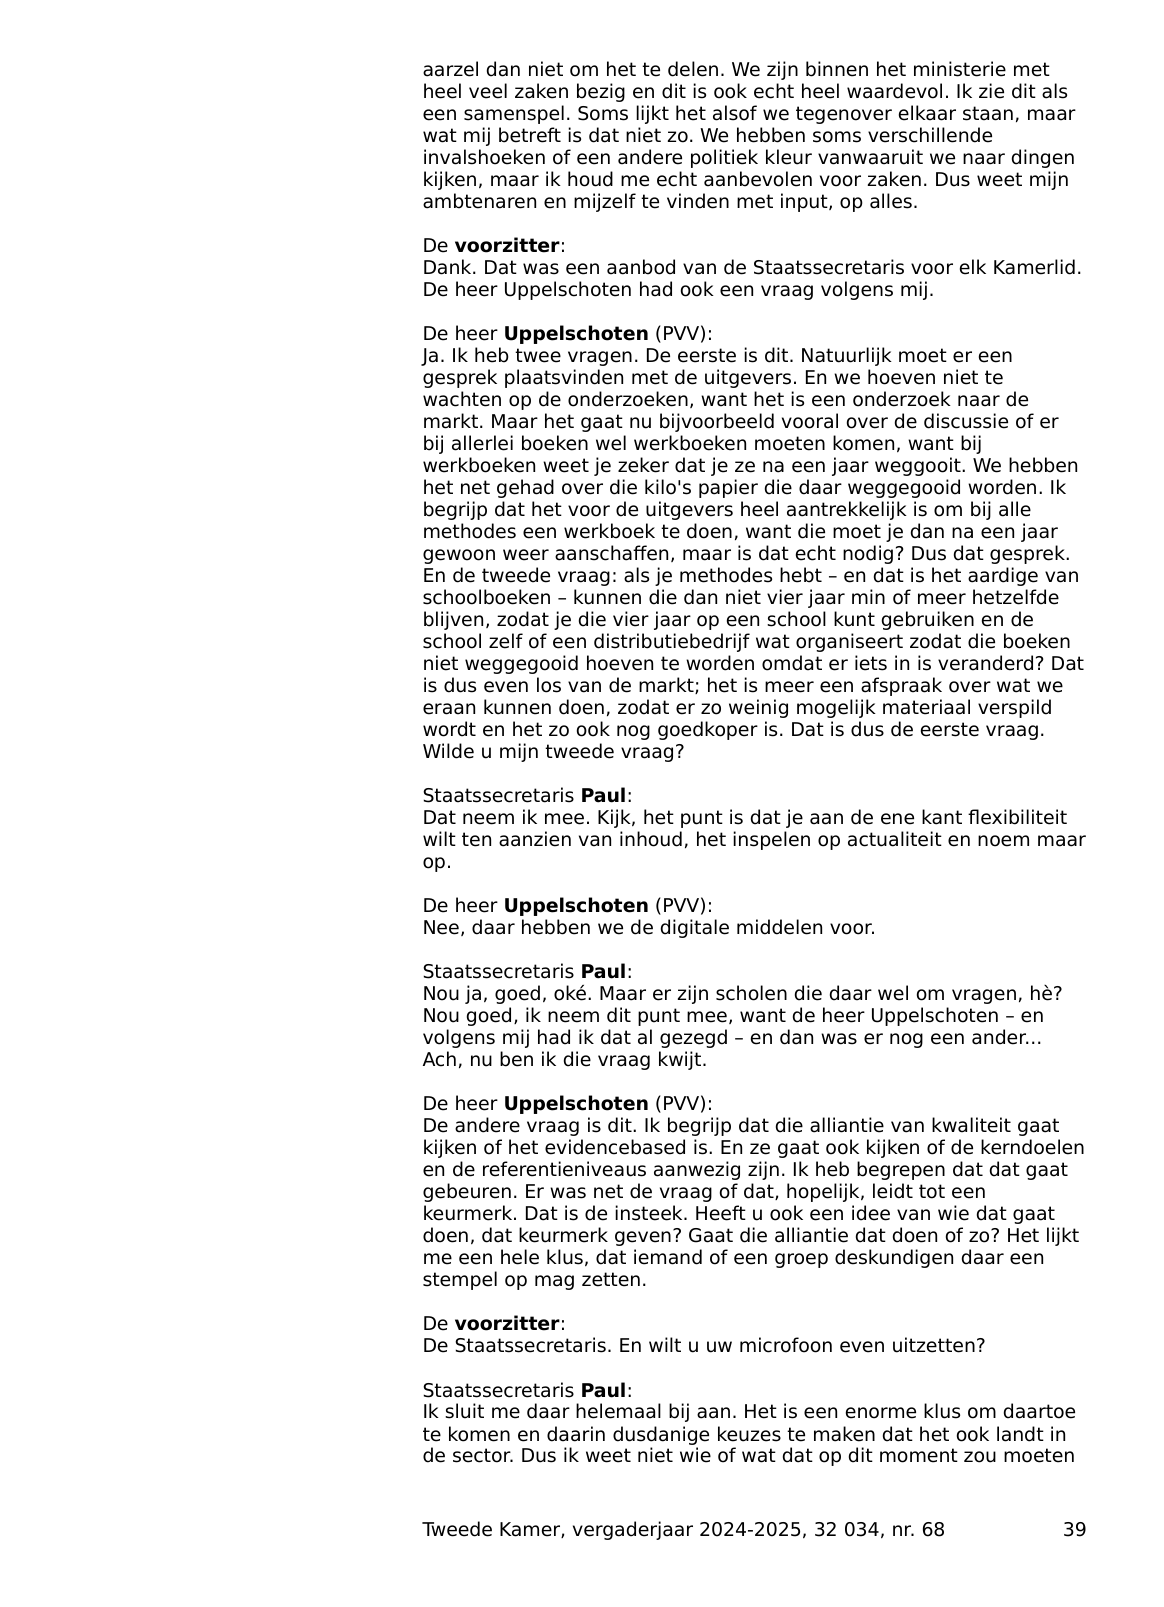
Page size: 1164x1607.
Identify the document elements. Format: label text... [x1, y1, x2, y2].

text Staatssecretaris Paul: [422, 785, 1087, 807]
text De heer Uppelschoten (PVV): [422, 895, 1087, 917]
text De heer Uppelschoten (PVV): [422, 1093, 1087, 1115]
text De voorzitter: [422, 1313, 1087, 1335]
text Staatssecretaris Paul: [422, 961, 1087, 983]
text De heer Uppelschoten (PVV): [422, 323, 1087, 345]
text De voorzitter: [422, 235, 1087, 257]
text Staatssecretaris Paul: [422, 1379, 1087, 1401]
text Nee, daar hebben we de digitale middelen voor. [422, 917, 1087, 939]
text Ik sluit me daar helemaal bij aan. Het is een enorme klus om daartoe te komen en daarin dusdanige keuzes te maken dat het ook landt in de sector. Dus ik weet niet wie of wat dat op dit moment zou moeten [422, 1401, 1087, 1467]
text En de tweede vraag: als je methodes hebt – en dat is het aardige van schoolboeken – kunnen die dan niet vier jaar min of meer hetzelfde blijven, zodat je die vier jaar op een school kunt gebruiken en de school zelf of een distributiebedrijf wat organiseert zodat die boeken niet weggegooid hoeven te worden omdat er iets in is veranderd? Dat is dus even los van de markt; het is meer een afspraak over wat we eraan kunnen doen, zodat er zo weinig mogelijk materiaal verspild wordt en het zo ook nog goedkoper is. Dat is dus de eerste vraag. Wilde u mijn tweede vraag? [422, 565, 1087, 763]
text De andere vraag is dit. Ik begrijp dat die alliantie van kwaliteit gaat kijken of het evidencebased is. En ze gaat ook kijken of de kerndoelen en de referentieniveaus aanwezig zijn. Ik heb begrepen dat dat gaat gebeuren. Er was net de vraag of dat, hopelijk, leidt tot een keurmerk. Dat is de insteek. Heeft u ook een idee van wie dat gaat doen, dat keurmerk geven? Gaat die alliantie dat doen of zo? Het lijkt me een hele klus, dat iemand of een groep deskundigen daar een stempel op mag zetten. [422, 1115, 1087, 1291]
text Nou ja, goed, oké. Maar er zijn scholen die daar wel om vragen, hè? Nou goed, ik neem dit punt mee, want de heer Uppelschoten – en volgens mij had ik dat al gezegd – en dan was er nog een ander... Ach, nu ben ik die vraag kwijt. [422, 983, 1087, 1071]
text De Staatssecretaris. En wilt u uw microfoon even uitzetten? [422, 1335, 1087, 1357]
text aarzel dan niet om het te delen. We zijn binnen het ministerie met heel veel zaken bezig en dit is ook echt heel waardevol. Ik zie dit als een samenspel. Soms lijkt het alsof we tegenover elkaar staan, maar wat mij betreft is dat niet zo. We hebben soms verschillende invalshoeken of een andere politiek kleur vanwaaruit we naar dingen kijken, maar ik houd me echt aanbevolen voor zaken. Dus weet mijn ambtenaren en mijzelf te vinden met input, op alles. [422, 59, 1087, 213]
text Dank. Dat was een aanbod van de Staatssecretaris voor elk Kamerlid. De heer Uppelschoten had ook een vraag volgens mij. [422, 257, 1087, 301]
text Dat neem ik mee. Kijk, het punt is dat je aan de ene kant flexibiliteit wilt ten aanzien van inhoud, het inspelen op actualiteit en noem maar op. [422, 807, 1087, 873]
text Ja. Ik heb twee vragen. De eerste is dit. Natuurlijk moet er een gesprek plaatsvinden met de uitgevers. En we hoeven niet te wachten op de onderzoeken, want het is een onderzoek naar de markt. Maar het gaat nu bijvoorbeeld vooral over de discussie of er bij allerlei boeken wel werkboeken moeten komen, want bij werkboeken weet je zeker dat je ze na een jaar weggooit. We hebben het net gehad over die kilo's papier die daar weggegooid worden. Ik begrijp dat het voor de uitgevers heel aantrekkelijk is om bij alle methodes een werkboek te doen, want die moet je dan na een jaar gewoon weer aanschaffen, maar is dat echt nodig? Dus dat gesprek. [422, 345, 1087, 565]
